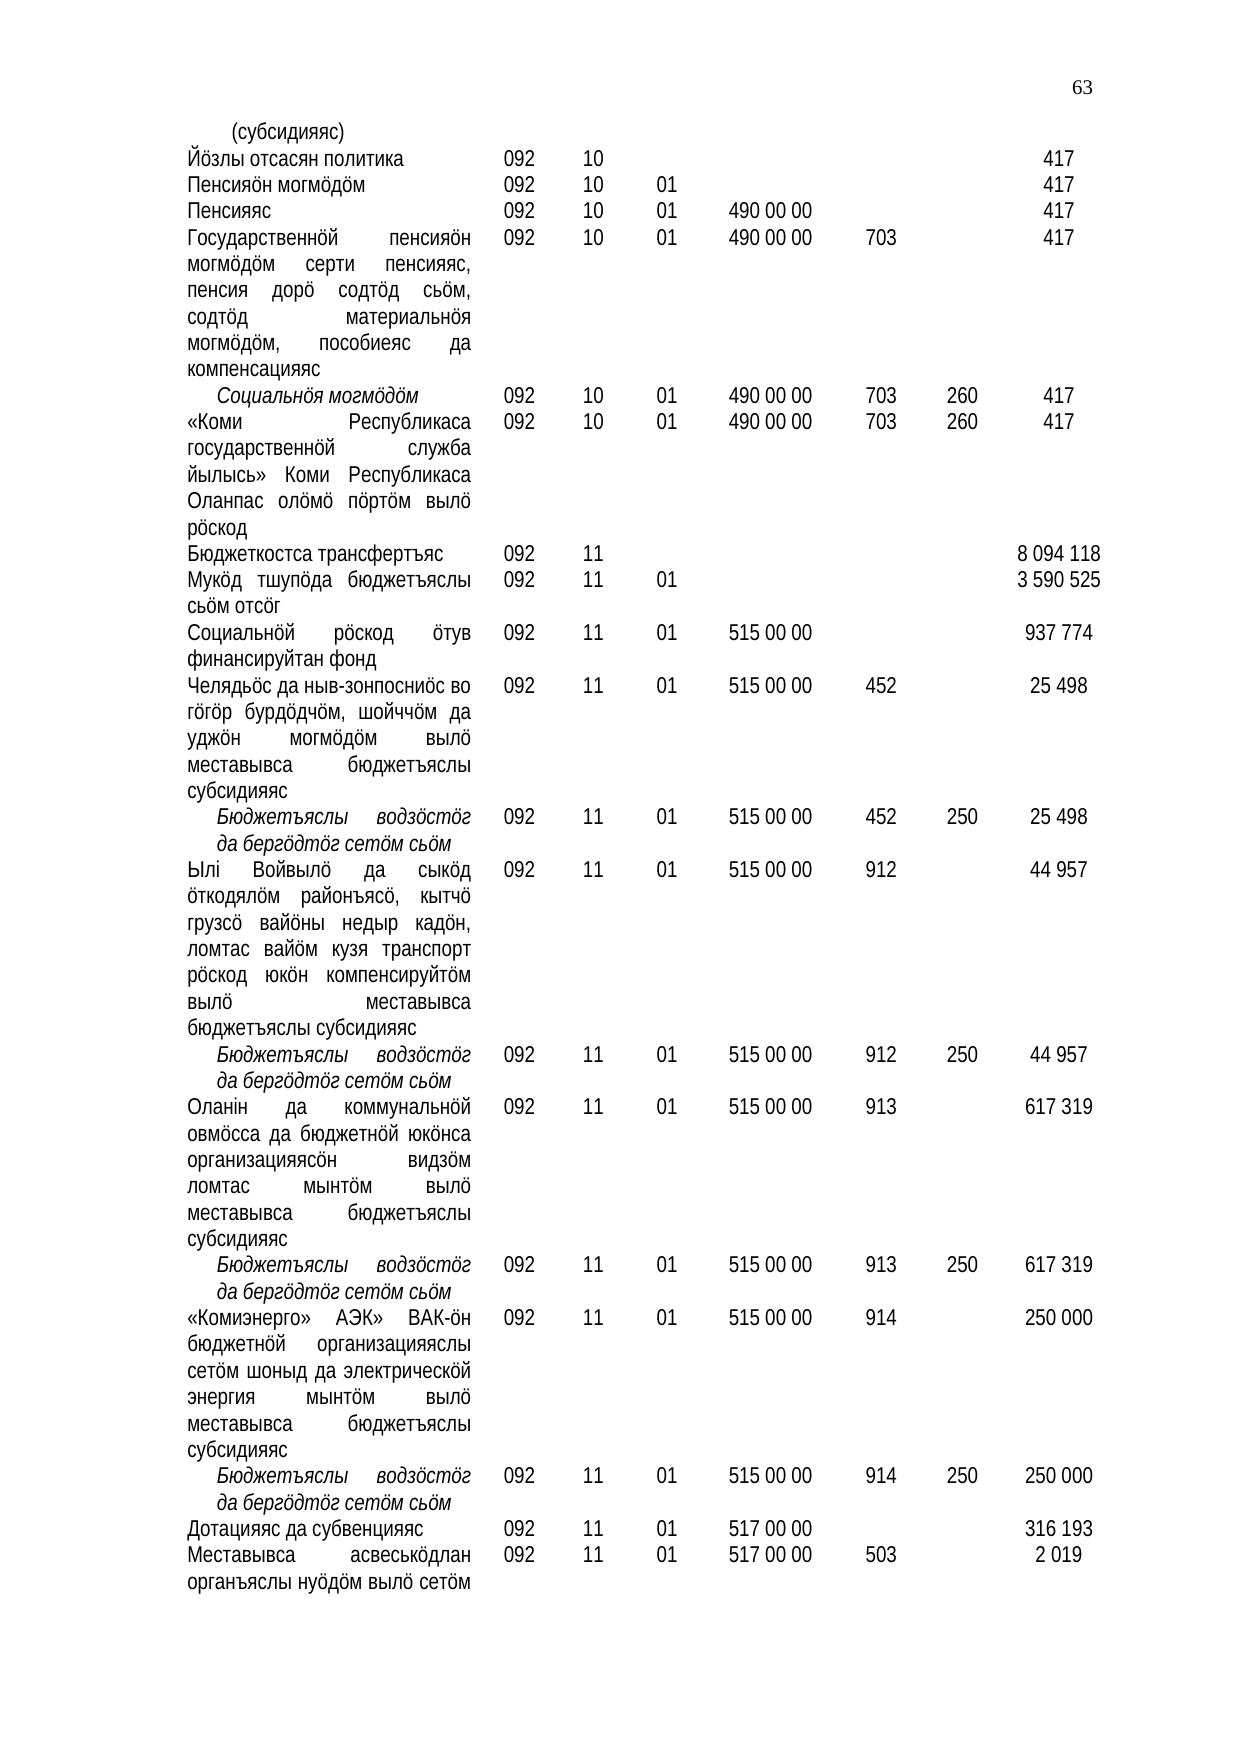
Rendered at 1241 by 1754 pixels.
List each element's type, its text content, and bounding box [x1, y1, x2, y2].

table_cell 913 [837, 1093, 925, 1251]
table_cell [482, 118, 556, 144]
table_cell 25 498 [999, 803, 1118, 856]
table_cell Пенсияöн могмöдöм [176, 171, 482, 197]
table_cell 092 [482, 1304, 556, 1462]
table_cell 01 [630, 619, 704, 672]
table_cell 2 019 [999, 1541, 1118, 1594]
table_cell 01 [630, 1541, 704, 1594]
table_cell [1118, 619, 1163, 672]
table_cell 515 00 00 [704, 1093, 837, 1251]
table_cell Челядьöс да ныв-зонпосниöс во гöгöр бурдöдчöм, шойччöм да уджöн могмöдöм вылö меставывса бюджетъяслы субсидияяс [176, 672, 482, 803]
table_cell 25 498 [999, 672, 1118, 803]
table_cell [837, 566, 925, 619]
table_cell [1118, 803, 1163, 856]
table_cell 260 [925, 408, 999, 540]
table_cell 250 000 [999, 1462, 1118, 1515]
table_cell 01 [630, 1093, 704, 1251]
table_cell 250 [925, 1251, 999, 1304]
table_cell 092 [482, 1041, 556, 1093]
table_cell 01 [630, 856, 704, 1041]
table_cell 515 00 00 [704, 1251, 837, 1304]
table_cell 11 [556, 803, 630, 856]
table_cell 092 [482, 803, 556, 856]
table_cell 8 094 118 [999, 540, 1118, 566]
table_cell 937 774 [999, 619, 1118, 672]
table_cell [837, 118, 925, 144]
table_cell 44 957 [999, 1041, 1118, 1093]
table_cell 01 [630, 382, 704, 408]
table_cell Бюджетъяслы водзöстöг да бергöдтöг сетöм сьöм [176, 803, 482, 856]
table_cell [1118, 1515, 1163, 1541]
table_cell 11 [556, 619, 630, 672]
table_cell «Комиэнерго» АЭК» ВАК-öн бюджетнöй организацияяслы сетöм шоныд да электрическöй энергия мынтöм вылö меставывса бюджетъяслы субсидияяс [176, 1304, 482, 1462]
table_cell 260 [925, 382, 999, 408]
table_cell Бюджетъяслы водзöстöг да бергöдтöг сетöм сьöм [176, 1462, 482, 1515]
table_cell [925, 224, 999, 382]
table_cell [1118, 1041, 1163, 1093]
table_cell 617 319 [999, 1251, 1118, 1304]
table_cell [837, 619, 925, 672]
table_cell [1118, 382, 1163, 408]
table_cell 092 [482, 856, 556, 1041]
table_cell 11 [556, 856, 630, 1041]
table_cell 10 [556, 224, 630, 382]
table_cell 913 [837, 1251, 925, 1304]
table_cell [925, 540, 999, 566]
table_cell 01 [630, 672, 704, 803]
table_cell 01 [630, 1251, 704, 1304]
table_cell [1118, 197, 1163, 223]
table_cell 452 [837, 803, 925, 856]
table_cell 092 [482, 171, 556, 197]
table_cell [925, 566, 999, 619]
table_cell 250 [925, 1462, 999, 1515]
table_cell [999, 118, 1118, 144]
table_cell (субсидияяс) [176, 118, 482, 144]
table_cell [925, 619, 999, 672]
table_cell 11 [556, 1093, 630, 1251]
table_cell 10 [556, 171, 630, 197]
table_cell [1118, 145, 1163, 171]
table_cell 01 [630, 197, 704, 223]
table_cell [925, 1304, 999, 1462]
table_cell 417 [999, 197, 1118, 223]
table_cell 515 00 00 [704, 672, 837, 803]
table_cell 092 [482, 1093, 556, 1251]
table_cell [1118, 224, 1163, 382]
table_cell 10 [556, 145, 630, 171]
table_cell 092 [482, 1462, 556, 1515]
table_cell [1118, 1541, 1163, 1594]
table_cell 517 00 00 [704, 1541, 837, 1594]
table_cell Дотацияяс да субвенцияяс [176, 1515, 482, 1541]
table_cell 250 [925, 1041, 999, 1093]
table_cell 515 00 00 [704, 856, 837, 1041]
table_cell [925, 145, 999, 171]
table_cell [1118, 566, 1163, 619]
table_cell Бюджетъяслы водзöстöг да бергöдтöг сетöм сьöм [176, 1251, 482, 1304]
table_cell [1118, 1251, 1163, 1304]
table_cell 10 [556, 382, 630, 408]
table_cell [1118, 1462, 1163, 1515]
table_cell 417 [999, 171, 1118, 197]
table_cell [630, 145, 704, 171]
table_cell 11 [556, 1515, 630, 1541]
table_cell 11 [556, 1041, 630, 1093]
table_cell 092 [482, 145, 556, 171]
table_cell [837, 171, 925, 197]
table_cell 092 [482, 1541, 556, 1594]
table_cell [925, 856, 999, 1041]
table_cell [925, 1515, 999, 1541]
table_cell 914 [837, 1304, 925, 1462]
table_cell [704, 566, 837, 619]
table_cell 912 [837, 1041, 925, 1093]
table_cell 316 193 [999, 1515, 1118, 1541]
table_cell 250 [925, 803, 999, 856]
table_cell 11 [556, 672, 630, 803]
table_cell [837, 540, 925, 566]
table_cell [925, 1541, 999, 1594]
table_cell 517 00 00 [704, 1515, 837, 1541]
table_cell 452 [837, 672, 925, 803]
table_cell [925, 118, 999, 144]
table_cell 01 [630, 566, 704, 619]
table_cell 092 [482, 672, 556, 803]
table_cell [556, 118, 630, 144]
table_cell [925, 1093, 999, 1251]
table_cell 515 00 00 [704, 1304, 837, 1462]
table_cell [704, 145, 837, 171]
table_cell [837, 197, 925, 223]
table_cell 11 [556, 566, 630, 619]
table_cell [630, 118, 704, 144]
table_cell 515 00 00 [704, 1462, 837, 1515]
table_cell 092 [482, 197, 556, 223]
table_cell [1118, 1093, 1163, 1251]
table_cell 01 [630, 803, 704, 856]
table_cell Меставывса асвеськöдлан органъяслы нуöдöм вылö сетöм [176, 1541, 482, 1594]
table_cell 490 00 00 [704, 382, 837, 408]
table_cell 515 00 00 [704, 1041, 837, 1093]
table_cell Бюджеткостса трансфертъяс [176, 540, 482, 566]
table_cell Государственнöй пенсияöн могмöдöм серти пенсияяс, пенсия дорö содтöд сьöм, содтöд материальнöя могмöдöм, пособиеяс да компенсацияяс [176, 224, 482, 382]
table_cell 092 [482, 1251, 556, 1304]
table_cell Социальнöя могмöдöм [176, 382, 482, 408]
table_cell 703 [837, 382, 925, 408]
table_cell 490 00 00 [704, 224, 837, 382]
table_cell 10 [556, 408, 630, 540]
table_cell [925, 171, 999, 197]
table_cell [837, 1515, 925, 1541]
table_cell 01 [630, 1304, 704, 1462]
table_cell 11 [556, 1304, 630, 1462]
table_cell 01 [630, 1041, 704, 1093]
table_cell Социальнöй рöскод öтув финансируйтан фонд [176, 619, 482, 672]
table_cell 092 [482, 619, 556, 672]
table_cell [704, 540, 837, 566]
table_cell 503 [837, 1541, 925, 1594]
table_cell 490 00 00 [704, 197, 837, 223]
table_cell 01 [630, 1462, 704, 1515]
table_cell [925, 672, 999, 803]
table_cell 515 00 00 [704, 803, 837, 856]
table_cell Бюджетъяслы водзöстöг да бергöдтöг сетöм сьöм [176, 1041, 482, 1093]
table_cell [1118, 118, 1163, 144]
table_cell 092 [482, 566, 556, 619]
table_cell [1118, 408, 1163, 540]
table_cell Мукöд тшупöда бюджетъяслы сьöм отсöг [176, 566, 482, 619]
table_cell 3 590 525 [999, 566, 1118, 619]
table_cell 01 [630, 408, 704, 540]
table_cell 01 [630, 1515, 704, 1541]
table_cell 11 [556, 1251, 630, 1304]
table_cell 417 [999, 145, 1118, 171]
table_cell «Коми Республикаса государственнöй служба йылысь» Коми Республикаса Оланпас олöмö пöртöм вылö рöскод [176, 408, 482, 540]
table_cell 912 [837, 856, 925, 1041]
table_cell 250 000 [999, 1304, 1118, 1462]
table_cell [1118, 1304, 1163, 1462]
table_cell 10 [556, 197, 630, 223]
table_cell [630, 540, 704, 566]
table_cell 417 [999, 224, 1118, 382]
table_cell [925, 197, 999, 223]
table_cell 092 [482, 224, 556, 382]
table_cell Ылi Войвылö да сыкöд öткодялöм районъясö, кытчö грузсö вайöны недыр кадöн, ломтас вайöм кузя транспорт рöскод юкöн компенсируйтöм вылö меставывса бюджетъяслы субсидияяс [176, 856, 482, 1041]
table_cell [704, 171, 837, 197]
table_cell [1118, 856, 1163, 1041]
table_cell 01 [630, 224, 704, 382]
table_cell Йöзлы отсасян политика [176, 145, 482, 171]
table_cell [704, 118, 837, 144]
table_cell [1118, 672, 1163, 803]
table_cell 11 [556, 1462, 630, 1515]
table_cell 703 [837, 408, 925, 540]
table_cell 092 [482, 1515, 556, 1541]
table_cell 490 00 00 [704, 408, 837, 540]
table_cell 44 957 [999, 856, 1118, 1041]
table_cell 11 [556, 540, 630, 566]
table_cell 092 [482, 382, 556, 408]
table_cell [1118, 540, 1163, 566]
table_cell 01 [630, 171, 704, 197]
table_cell 417 [999, 382, 1118, 408]
table_cell Оланiн да коммунальнöй овмöсса да бюджетнöй юкöнса организацияясöн видзöм ломтас мынтöм вылö меставывса бюджетъяслы субсидияяс [176, 1093, 482, 1251]
table_cell 11 [556, 1541, 630, 1594]
table_cell 617 319 [999, 1093, 1118, 1251]
table_cell [1118, 171, 1163, 197]
table_cell [837, 145, 925, 171]
table_cell 515 00 00 [704, 619, 837, 672]
table_cell 703 [837, 224, 925, 382]
table_cell 417 [999, 408, 1118, 540]
table_cell 914 [837, 1462, 925, 1515]
table_cell 092 [482, 540, 556, 566]
table_cell 092 [482, 408, 556, 540]
table_cell Пенсияяс [176, 197, 482, 223]
